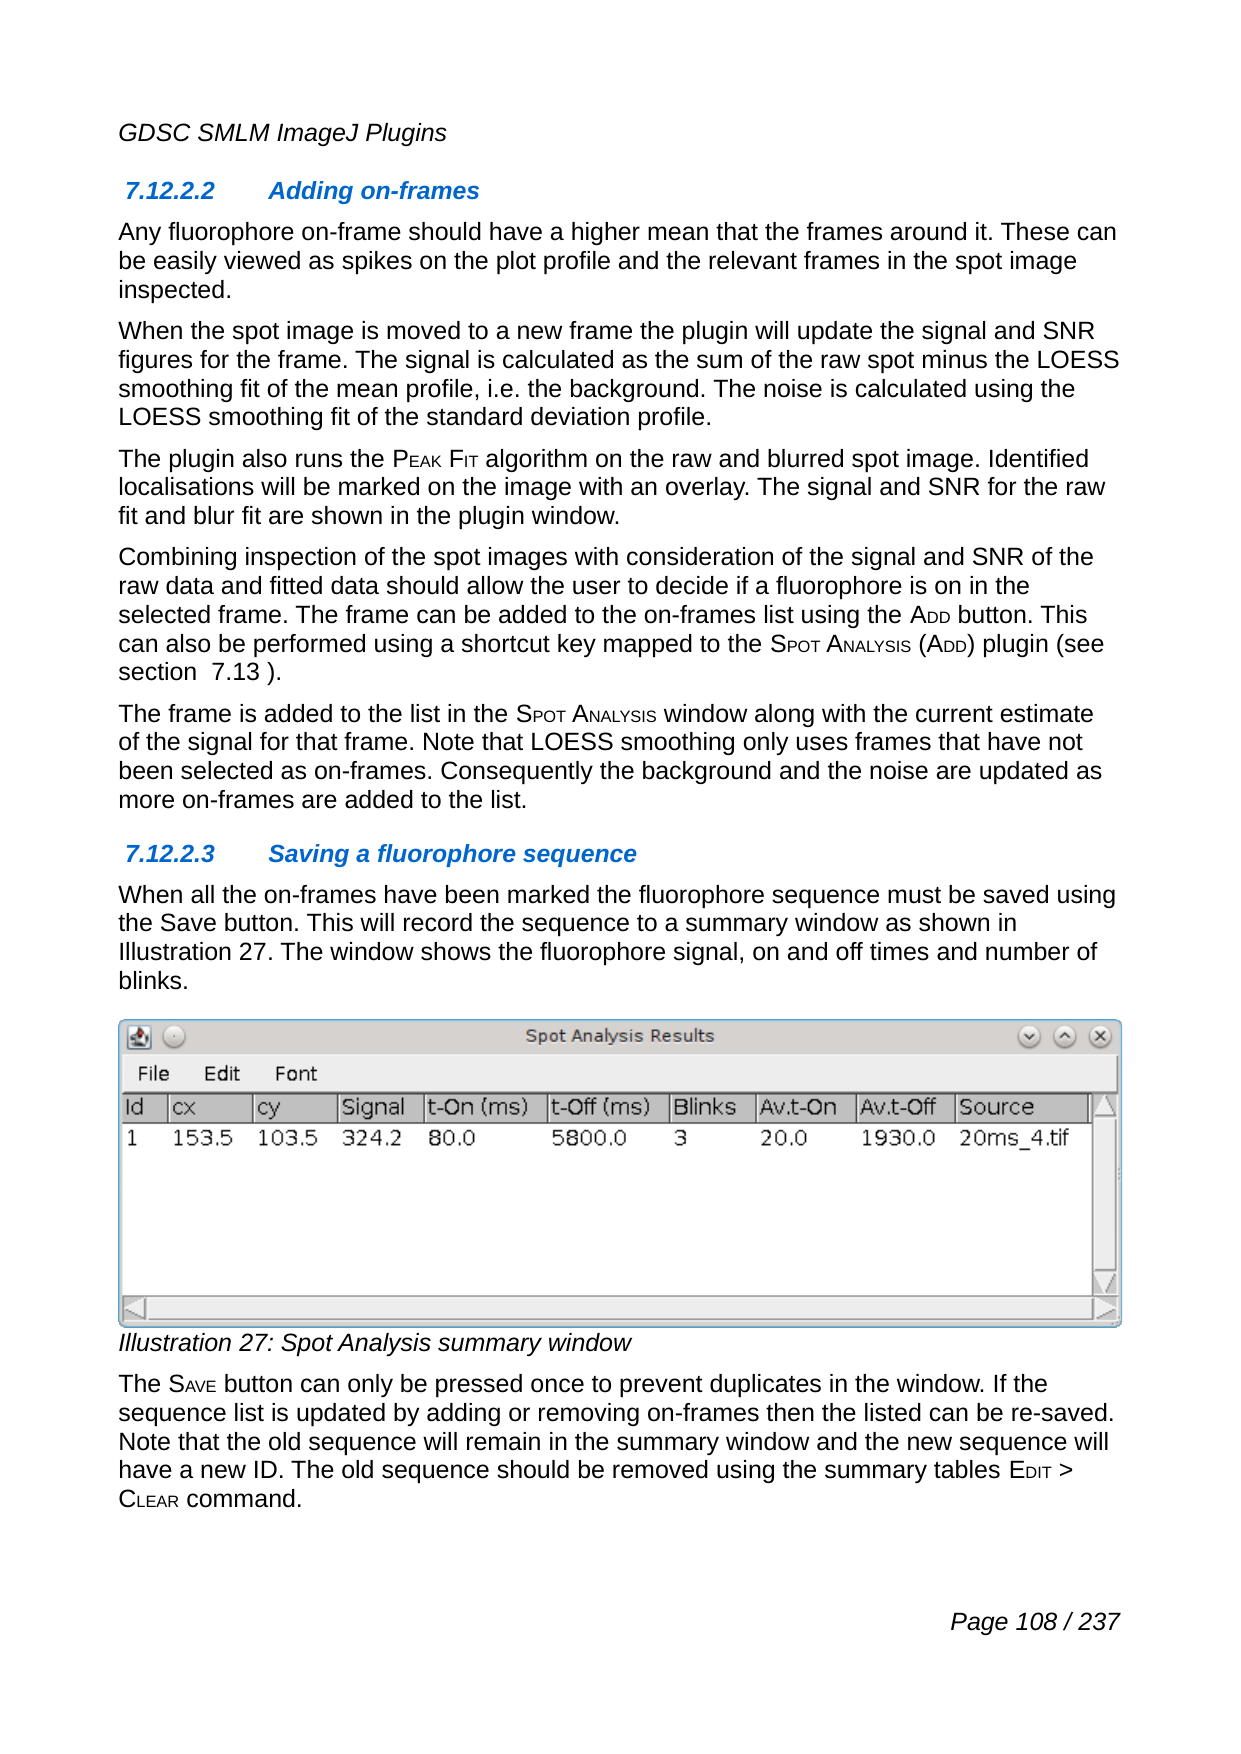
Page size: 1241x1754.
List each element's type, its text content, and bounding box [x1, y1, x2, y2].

text The frame is added to the list in the Spot Analysis window along with the current estimate of the signal for that frame. Note that LOESS smoothing only uses frames that have not been selected as on-frames. Consequently the background and the noise are updated as more on-frames are added to the list. [118, 699, 1122, 814]
subtitle Adding on-frames [118, 176, 1122, 205]
text Combining inspection of the spot images with consideration of the signal and SNR of the raw data and fitted data should allow the user to decide if a fluorophore is on in the selected frame. The frame can be added to the on-frames list using the Add button. This can also be performed using a shortcut key mapped to the Spot Analysis (Add) plugin (see section 7.13). [118, 542, 1122, 686]
text When all the on-frames have been marked the fluorophore sequence must be saved using the Save button. This will record the sequence to a summary window as shown in Illustration 27. The window shows the fluorophore signal, on and off times and number of blinks. [118, 880, 1122, 995]
text The plugin also runs the Peak Fit algorithm on the raw and blurred spot image. Identified localisations will be marked on the image with an overlay. The signal and SNR for the raw fit and blur fit are shown in the plugin window. [118, 444, 1122, 530]
picture [118, 1019, 1123, 1328]
text The Save button can only be pressed once to prevent duplicates in the window. If the sequence list is updated by adding or removing on-frames then the listed can be re-saved. Note that the old sequence will remain in the summary window and the new sequence will have a new ID. The old sequence should be removed using the summary tables Edit > Clear command. [118, 1369, 1122, 1513]
subtitle Saving a fluorophore sequence [118, 839, 1122, 867]
text When the spot image is moved to a new frame the plugin will update the signal and SNR figures for the frame. The signal is calculated as the sum of the raw spot minus the LOESS smoothing fit of the mean profile, i.e. the background. The noise is calculated using the LOESS smoothing fit of the standard deviation profile. [118, 316, 1122, 431]
text Illustration 27: Spot Analysis summary window [118, 1328, 1122, 1357]
text Any fluorophore on-frame should have a higher mean that the frames around it. These can be easily viewed as spikes on the plot profile and the relevant frames in the spot image inspected. [118, 217, 1122, 304]
